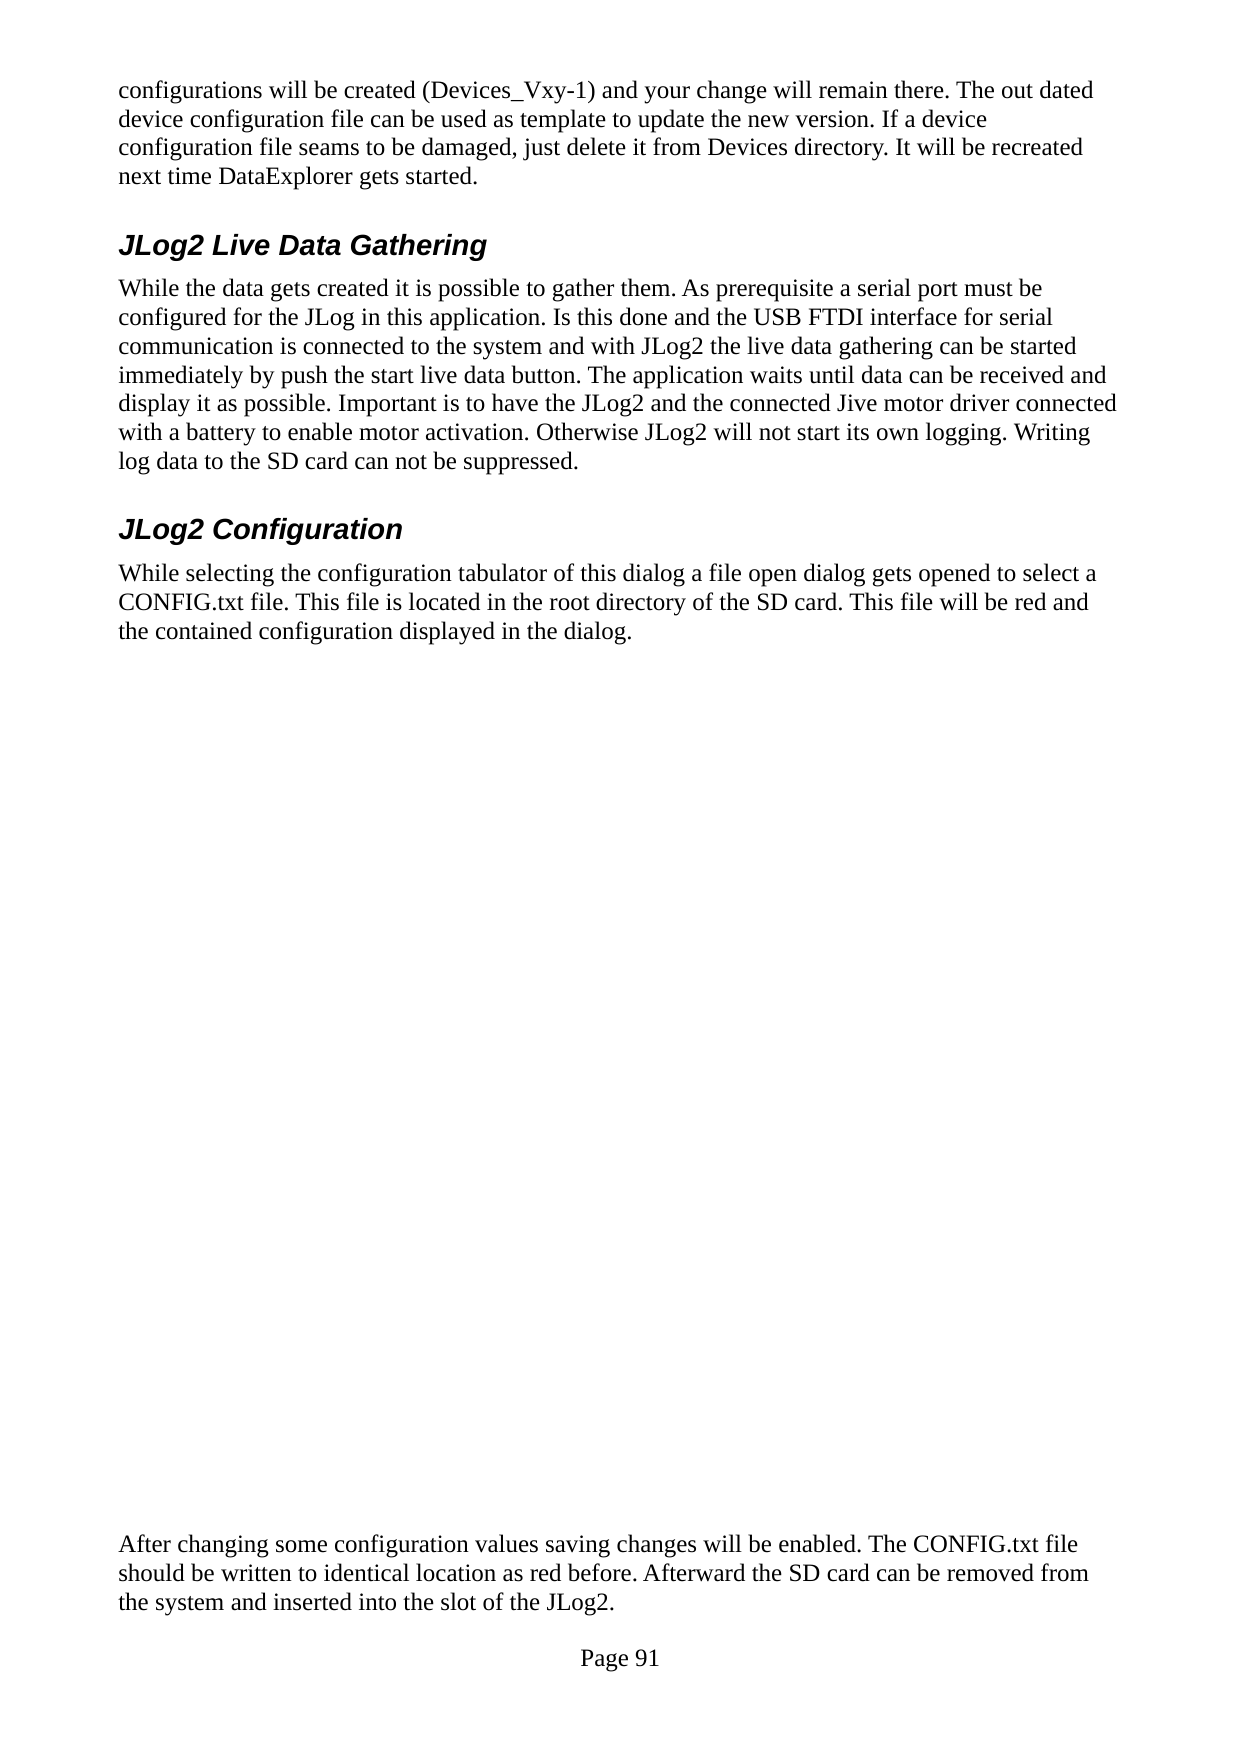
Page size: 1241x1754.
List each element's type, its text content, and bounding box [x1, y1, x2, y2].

subtitle JLog2 Live Data Gathering [118, 227, 1122, 261]
text configurations will be created (Devices_Vxy-1) and your change will remain there. The out dated device configuration file can be used as template to update the new version. If a device configuration file seams to be damaged, just delete it from Devices directory. It will be recreated next time DataExplorer gets started. [118, 75, 1122, 190]
text While the data gets created it is possible to gather them. As prerequisite a serial port must be configured for the JLog in this application. Is this done and the USB FTDI interface for serial communication is connected to the system and with JLog2 the live data gathering can be started immediately by push the start live data button. The application waits until data can be received and display it as possible. Important is to have the JLog2 and the connected Jive motor driver connected with a battery to enable motor activation. Otherwise JLog2 will not start its own logging. Writing log data to the SD card can not be suppressed. [118, 273, 1122, 475]
text While selecting the configuration tabulator of this dialog a file open dialog gets opened to select a CONFIG.txt file. This file is located in the root directory of the SD card. This file will be red and the contained configuration displayed in the dialog. [118, 558, 1122, 644]
subtitle JLog2 Configuration [118, 512, 1122, 546]
text After changing some configuration values saving changes will be enabled. The CONFIG.txt file should be written to identical location as red before. Afterward the SD card can be removed from the system and inserted into the slot of the JLog2. [118, 657, 1122, 1616]
